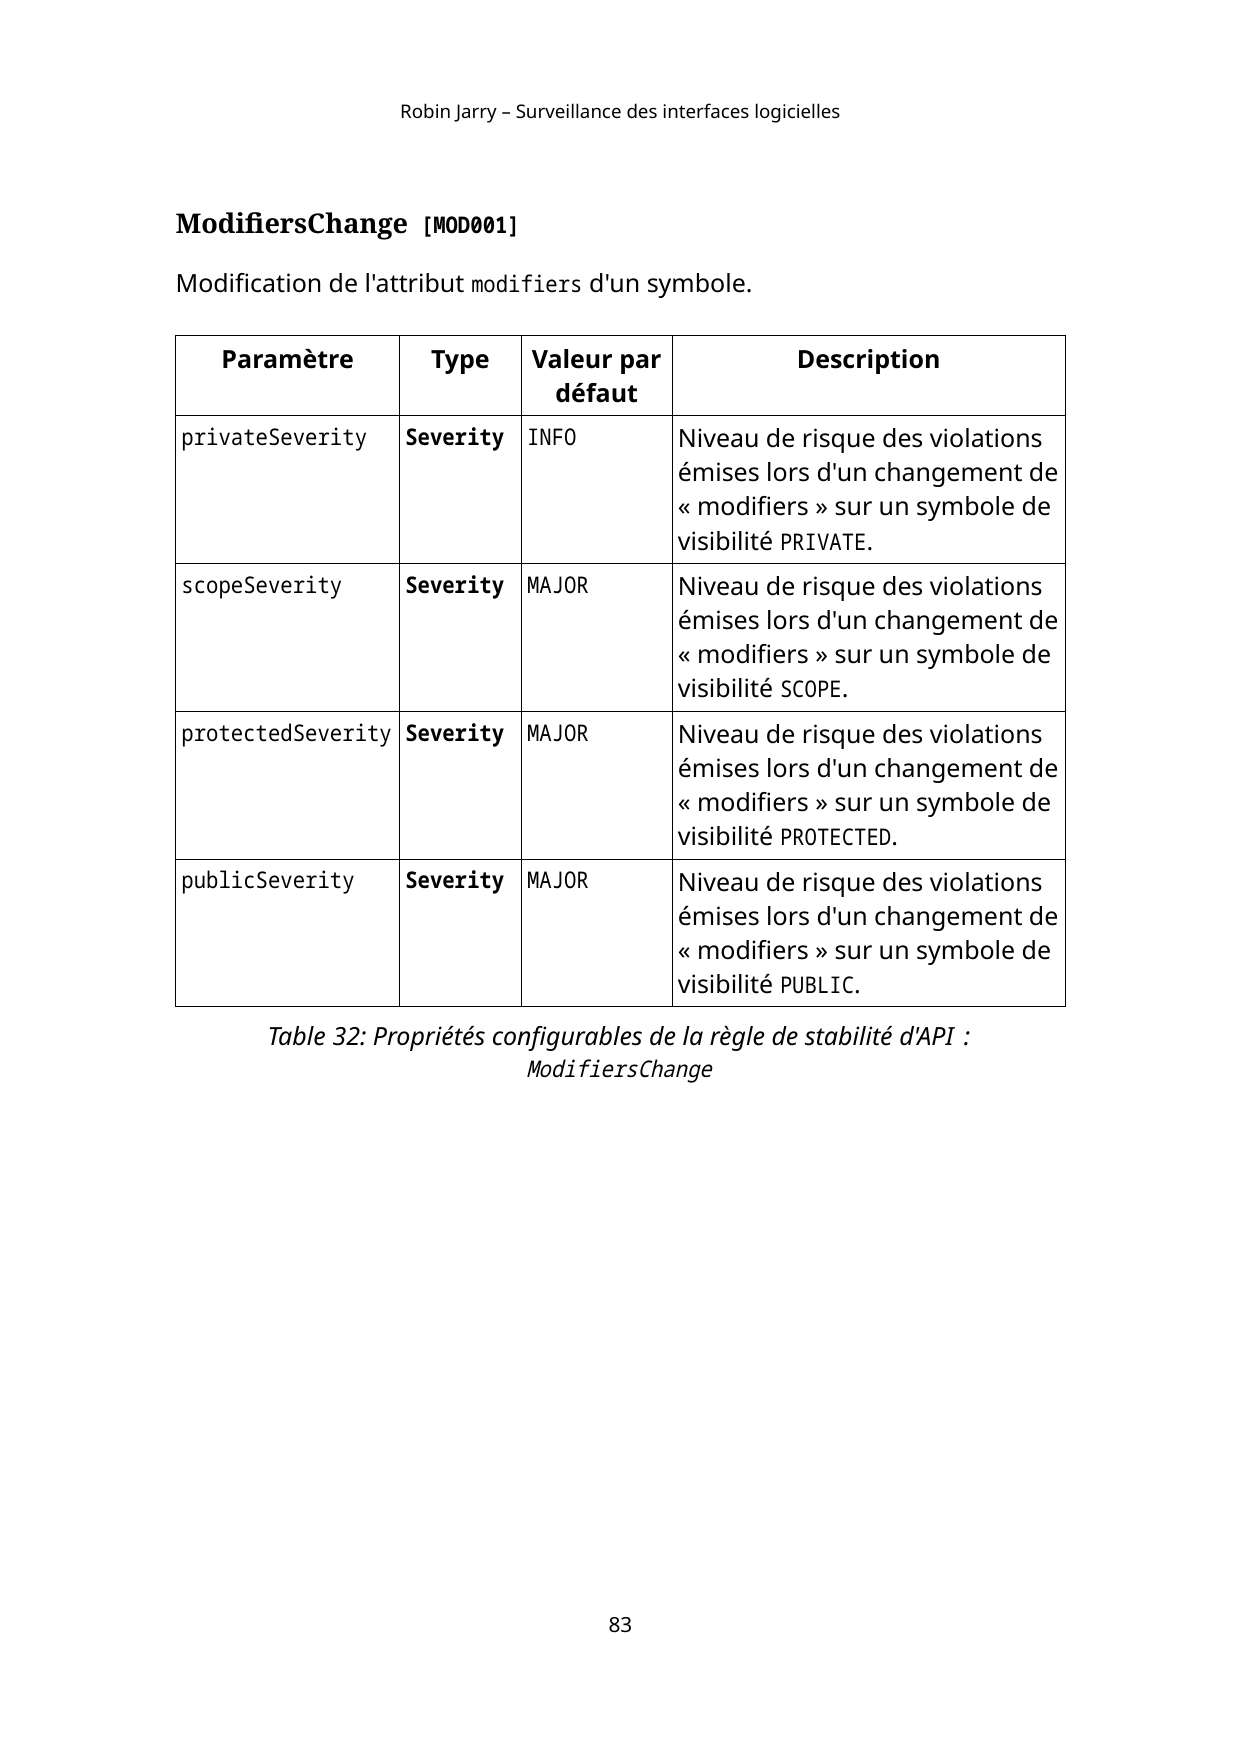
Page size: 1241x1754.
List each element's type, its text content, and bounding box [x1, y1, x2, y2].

table_cell Severity [400, 564, 521, 711]
table_cell privateSeverity [176, 416, 399, 563]
table_cell MAJOR [522, 712, 672, 858]
table_header Type [400, 336, 521, 415]
table_cell Niveau de risque des violations émises lors d'un changement de « modifiers » sur un symbole de visibilité PUBLIC. [673, 860, 1065, 1006]
subtitle ModifiersChange [MOD001] [175, 204, 1065, 241]
table_header Paramètre [176, 336, 399, 415]
table_cell Severity [400, 860, 521, 1006]
table_cell Niveau de risque des violations émises lors d'un changement de « modifiers » sur un symbole de visibilité SCOPE. [673, 564, 1065, 711]
table_cell MAJOR [522, 564, 672, 711]
table_header Valeur par défaut [522, 336, 672, 415]
table_cell INFO [522, 416, 672, 563]
table_cell Severity [400, 416, 521, 563]
table_header Description [673, 336, 1065, 415]
table_cell scopeSeverity [176, 564, 399, 711]
table_cell Niveau de risque des violations émises lors d'un changement de « modifiers » sur un symbole de visibilité PROTECTED. [673, 712, 1065, 858]
text Modification de l'attribut modifiers d'un symbole. [175, 265, 1065, 299]
table_cell MAJOR [522, 860, 672, 1006]
table_cell Severity [400, 712, 521, 858]
table_cell publicSeverity [176, 860, 399, 1006]
text Table 32: Propriétés configurables de la règle de stabilité d'API : ModifiersChange [175, 1019, 1065, 1084]
table_cell protectedSeverity [176, 712, 399, 858]
table_cell Niveau de risque des violations émises lors d'un changement de « modifiers » sur un symbole de visibilité PRIVATE. [673, 416, 1065, 563]
